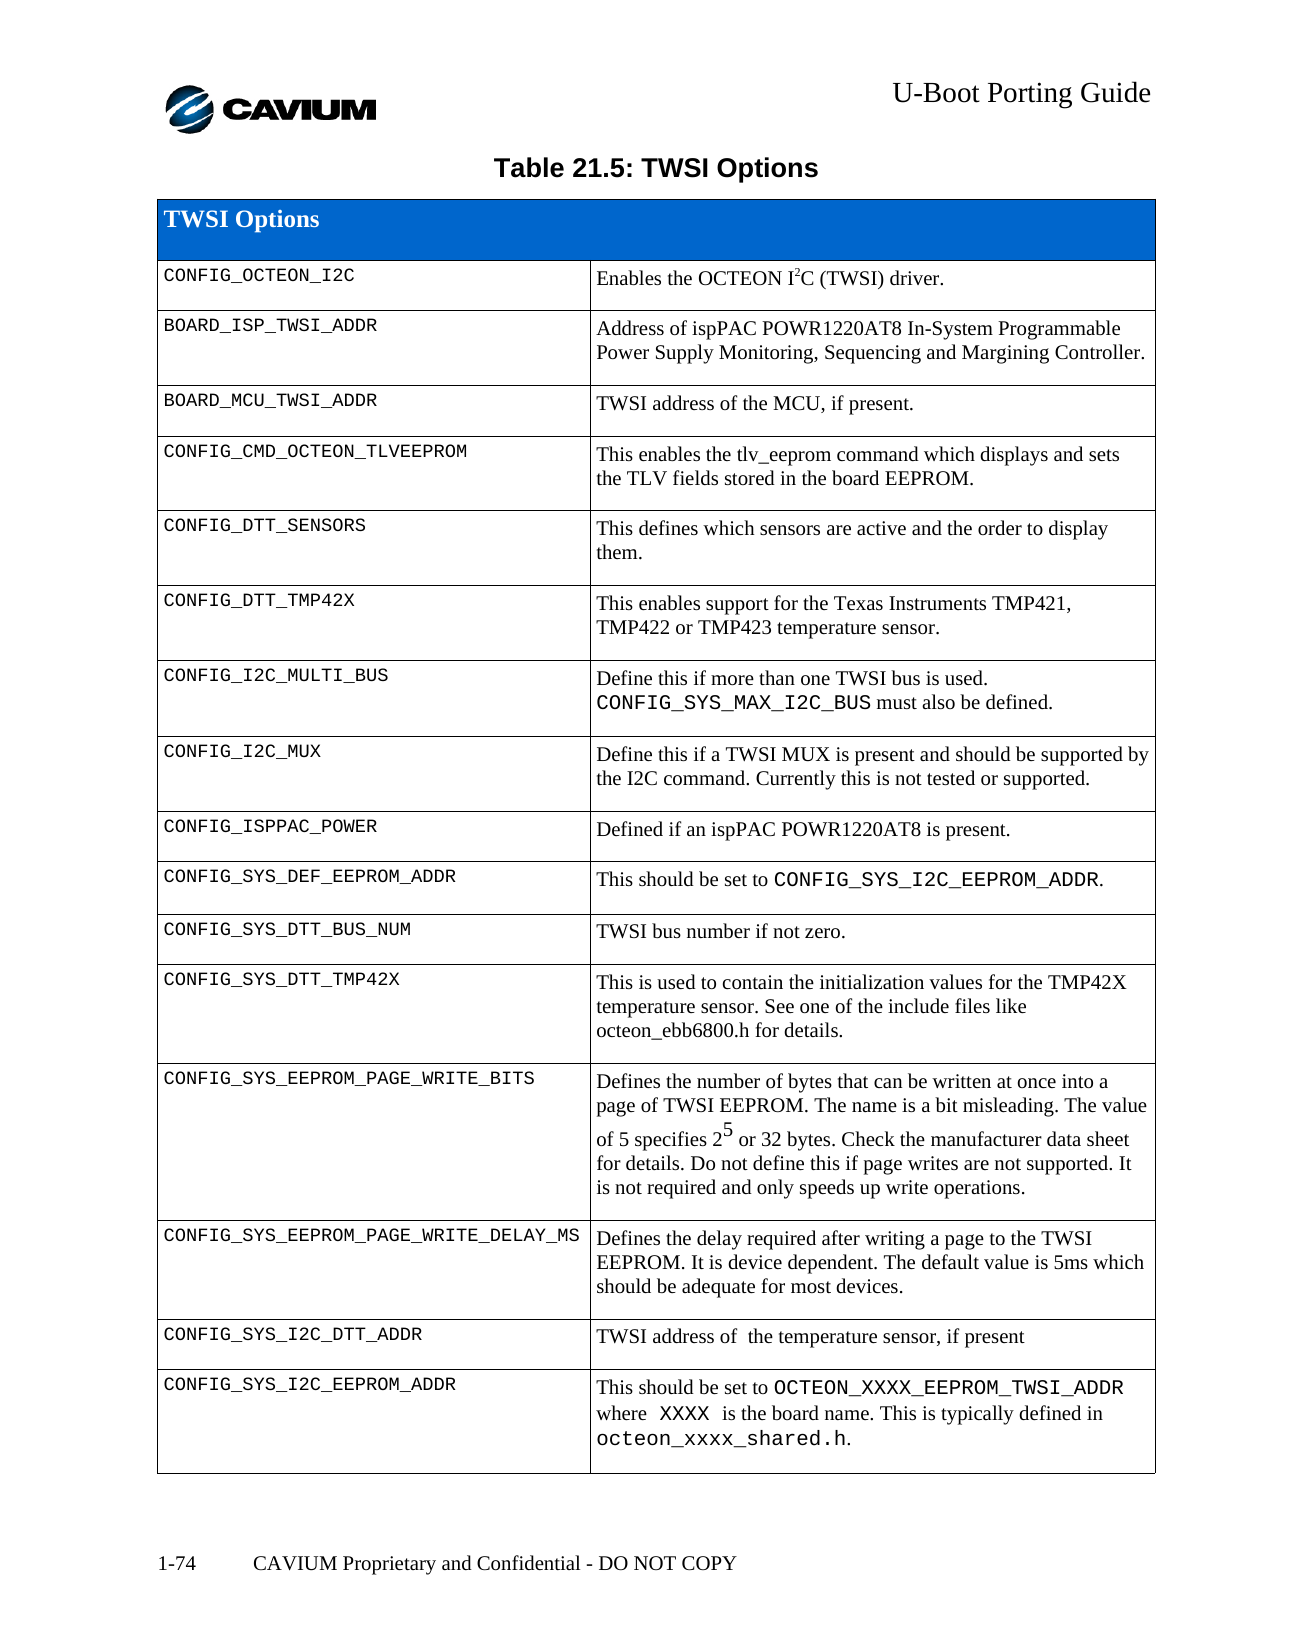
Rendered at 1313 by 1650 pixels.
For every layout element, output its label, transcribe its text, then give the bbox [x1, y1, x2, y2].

table_cell Defines the number of bytes that can be written at once into a page of TWSI EEPROM. The name is a bit misleading. The value of 5 specifies 25 or 32 bytes. Check the manufacturer data sheet for details. Do not define this if page writes are not supported. It is not required and only speeds up write operations. [591, 1064, 1155, 1220]
table_cell Define this if a TWSI MUX is present and should be supported by the I2C command. Currently this is not tested or supported. [591, 737, 1155, 811]
table_cell Address of ispPAC POWR1220AT8 In-System Programmable Power Supply Monitoring, Sequencing and Margining Controller. [591, 311, 1155, 385]
table_cell CONFIG_SYS_I2C_DTT_ADDR [158, 1320, 590, 1369]
table_cell This enables the tlv_eeprom command which displays and sets the TLV fields stored in the board EEPROM. [591, 437, 1155, 510]
table_cell CONFIG_DTT_TMP42X [158, 586, 590, 660]
table_cell CONFIG_SYS_DTT_TMP42X [158, 965, 590, 1063]
table_cell Defines the delay required after writing a page to the TWSI EEPROM. It is device dependent. The default value is 5ms which should be adequate for most devices. [591, 1221, 1155, 1318]
text Table 21.5: TWSI Options [157, 152, 1155, 183]
table_cell This should be set to OCTEON_XXXX_EEPROM_TWSI_ADDR where XXXX is the board name. This is typically defined in octeon_xxxx_shared.h. [591, 1370, 1155, 1473]
table_header TWSI Options [158, 200, 1155, 260]
table_cell This defines which sensors are active and the order to display them. [591, 511, 1155, 585]
table_cell CONFIG_OCTEON_I2C [158, 261, 590, 310]
table_cell TWSI address of the temperature sensor, if present [591, 1320, 1155, 1369]
table_cell CONFIG_SYS_DTT_BUS_NUM [158, 915, 590, 964]
table_cell This is used to contain the initialization values for the TMP42X temperature sensor. See one of the include files like octeon_ebb6800.h for details. [591, 965, 1155, 1063]
table_cell This should be set to CONFIG_SYS_I2C_EEPROM_ADDR. [591, 862, 1155, 914]
table_cell Enables the OCTEON I2C (TWSI) driver. [591, 261, 1155, 310]
table_cell BOARD_ISP_TWSI_ADDR [158, 311, 590, 385]
picture [157, 75, 387, 146]
table_cell TWSI address of the MCU, if present. [591, 386, 1155, 436]
table_cell BOARD_MCU_TWSI_ADDR [158, 386, 590, 436]
table_cell CONFIG_SYS_DEF_EEPROM_ADDR [158, 862, 590, 914]
table_cell CONFIG_I2C_MUX [158, 737, 590, 811]
table_cell CONFIG_I2C_MULTI_BUS [158, 661, 590, 736]
table_cell Defined if an ispPAC POWR1220AT8 is present. [591, 812, 1155, 861]
table_cell Define this if more than one TWSI bus is used. CONFIG_SYS_MAX_I2C_BUS must also be defined. [591, 661, 1155, 736]
table_cell CONFIG_ISPPAC_POWER [158, 812, 590, 861]
table_cell CONFIG_DTT_SENSORS [158, 511, 590, 585]
table_cell CONFIG_SYS_I2C_EEPROM_ADDR [158, 1370, 590, 1473]
table_cell TWSI bus number if not zero. [591, 915, 1155, 964]
table_cell CONFIG_SYS_EEPROM_PAGE_WRITE_BITS [158, 1064, 590, 1220]
table_cell This enables support for the Texas Instruments TMP421, TMP422 or TMP423 temperature sensor. [591, 586, 1155, 660]
table_cell CONFIG_SYS_EEPROM_PAGE_WRITE_DELAY_MS [158, 1221, 590, 1318]
table_cell CONFIG_CMD_OCTEON_TLVEEPROM [158, 437, 590, 510]
